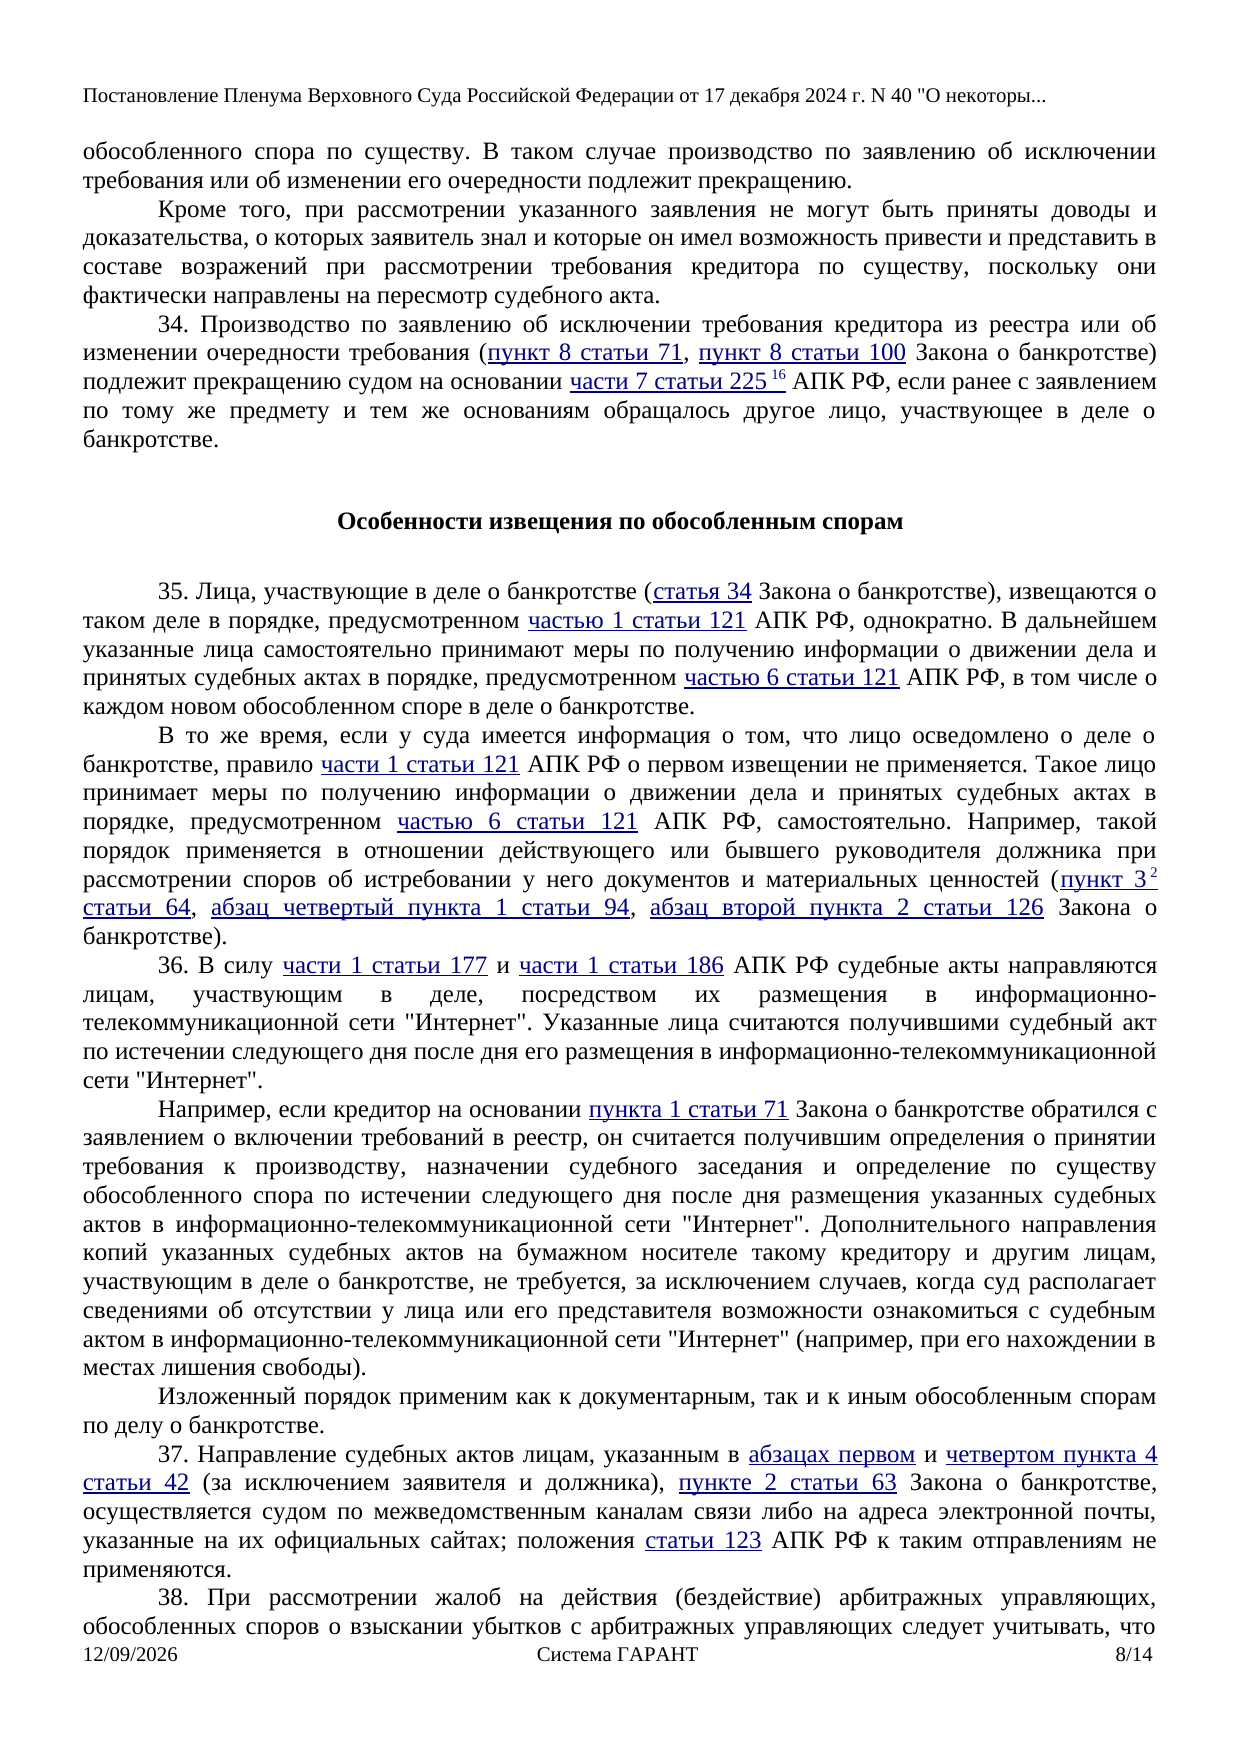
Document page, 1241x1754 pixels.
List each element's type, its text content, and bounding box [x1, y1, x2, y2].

text 37. Направление судебных актов лицам, указанным в абзацах первом и четвертом пункта 4 статьи 42 (за исключением заявителя и должника), пункте 2 статьи 63 Закона о банкротстве, осуществляется судом по межведомственным каналам связи либо на адреса электронной почты, указанные на их официальных сайтах; положения статьи 123 АПК РФ к таким отправлениям не применяются. [83, 1439, 1157, 1582]
text В то же время, если у суда имеется информация о том, что лицо осведомлено о деле о банкротстве, правило части 1 статьи 121 АПК РФ о первом извещении не применяется. Такое лицо принимает меры по получению информации о движении дела и принятых судебных актах в порядке, предусмотренном частью 6 статьи 121 АПК РФ, самостоятельно. Например, такой порядок применяется в отношении действующего или бывшего руководителя должника при рассмотрении споров об истребовании у него документов и материальных ценностей (пункт 3 2 статьи 64, абзац четвертый пункта 1 статьи 94, абзац второй пункта 2 статьи 126 Закона о банкротстве). [83, 720, 1157, 950]
text обособленного спора по существу. В таком случае производство по заявлению об исключении требования или об изменении его очередности подлежит прекращению. [83, 136, 1157, 194]
text Кроме того, при рассмотрении указанного заявления не могут быть приняты доводы и доказательства, о которых заявитель знал и которые он имел возможность привести и представить в составе возражений при рассмотрении требования кредитора по существу, поскольку они фактически направлены на пересмотр судебного акта. [83, 194, 1157, 309]
text 34. Производство по заявлению об исключении требования кредитора из реестра или об изменении очередности требования (пункт 8 статьи 71, пункт 8 статьи 100 Закона о банкротстве) подлежит прекращению судом на основании части 7 статьи 225 16 АПК РФ, если ранее с заявлением по тому же предмету и тем же основаниям обращалось другое лицо, участвующее в деле о банкротстве. [83, 309, 1157, 452]
text Например, если кредитор на основании пункта 1 статьи 71 Закона о банкротстве обратился с заявлением о включении требований в реестр, он считается получившим определения о принятии требования к производству, назначении судебного заседания и определение по существу обособленного спора по истечении следующего дня после дня размещения указанных судебных актов в информационно-телекоммуникационной сети "Интернет". Дополнительного направления копий указанных судебных актов на бумажном носителе такому кредитору и другим лицам, участвующим в деле о банкротстве, не требуется, за исключением случаев, когда суд располагает сведениями об отсутствии у лица или его представителя возможности ознакомиться с судебным актом в информационно-телекоммуникационной сети "Интернет" (например, при его нахождении в местах лишения свободы). [83, 1094, 1157, 1381]
text 35. Лица, участвующие в деле о банкротстве (статья 34 Закона о банкротстве), извещаются о таком деле в порядке, предусмотренном частью 1 статьи 121 АПК РФ, однократно. В дальнейшем указанные лица самостоятельно принимают меры по получению информации о движении дела и принятых судебных актах в порядке, предусмотренном частью 6 статьи 121 АПК РФ, в том числе о каждом новом обособленном споре в деле о банкротстве. [83, 576, 1157, 720]
text Изложенный порядок применим как к документарным, так и к иным обособленным спорам по делу о банкротстве. [83, 1381, 1157, 1439]
text 38. При рассмотрении жалоб на действия (бездействие) арбитражных управляющих, обособленных споров о взыскании убытков с арбитражных управляющих следует учитывать, что [83, 1582, 1157, 1640]
subtitle Особенности извещения по обособленным спорам [83, 506, 1157, 535]
text 36. В силу части 1 статьи 177 и части 1 статьи 186 АПК РФ судебные акты направляются лицам, участвующим в деле, посредством их размещения в информационно-телекоммуникационной сети "Интернет". Указанные лица считаются получившими судебный акт по истечении следующего дня после дня его размещения в информационно-телекоммуникационной сети "Интернет". [83, 950, 1157, 1094]
